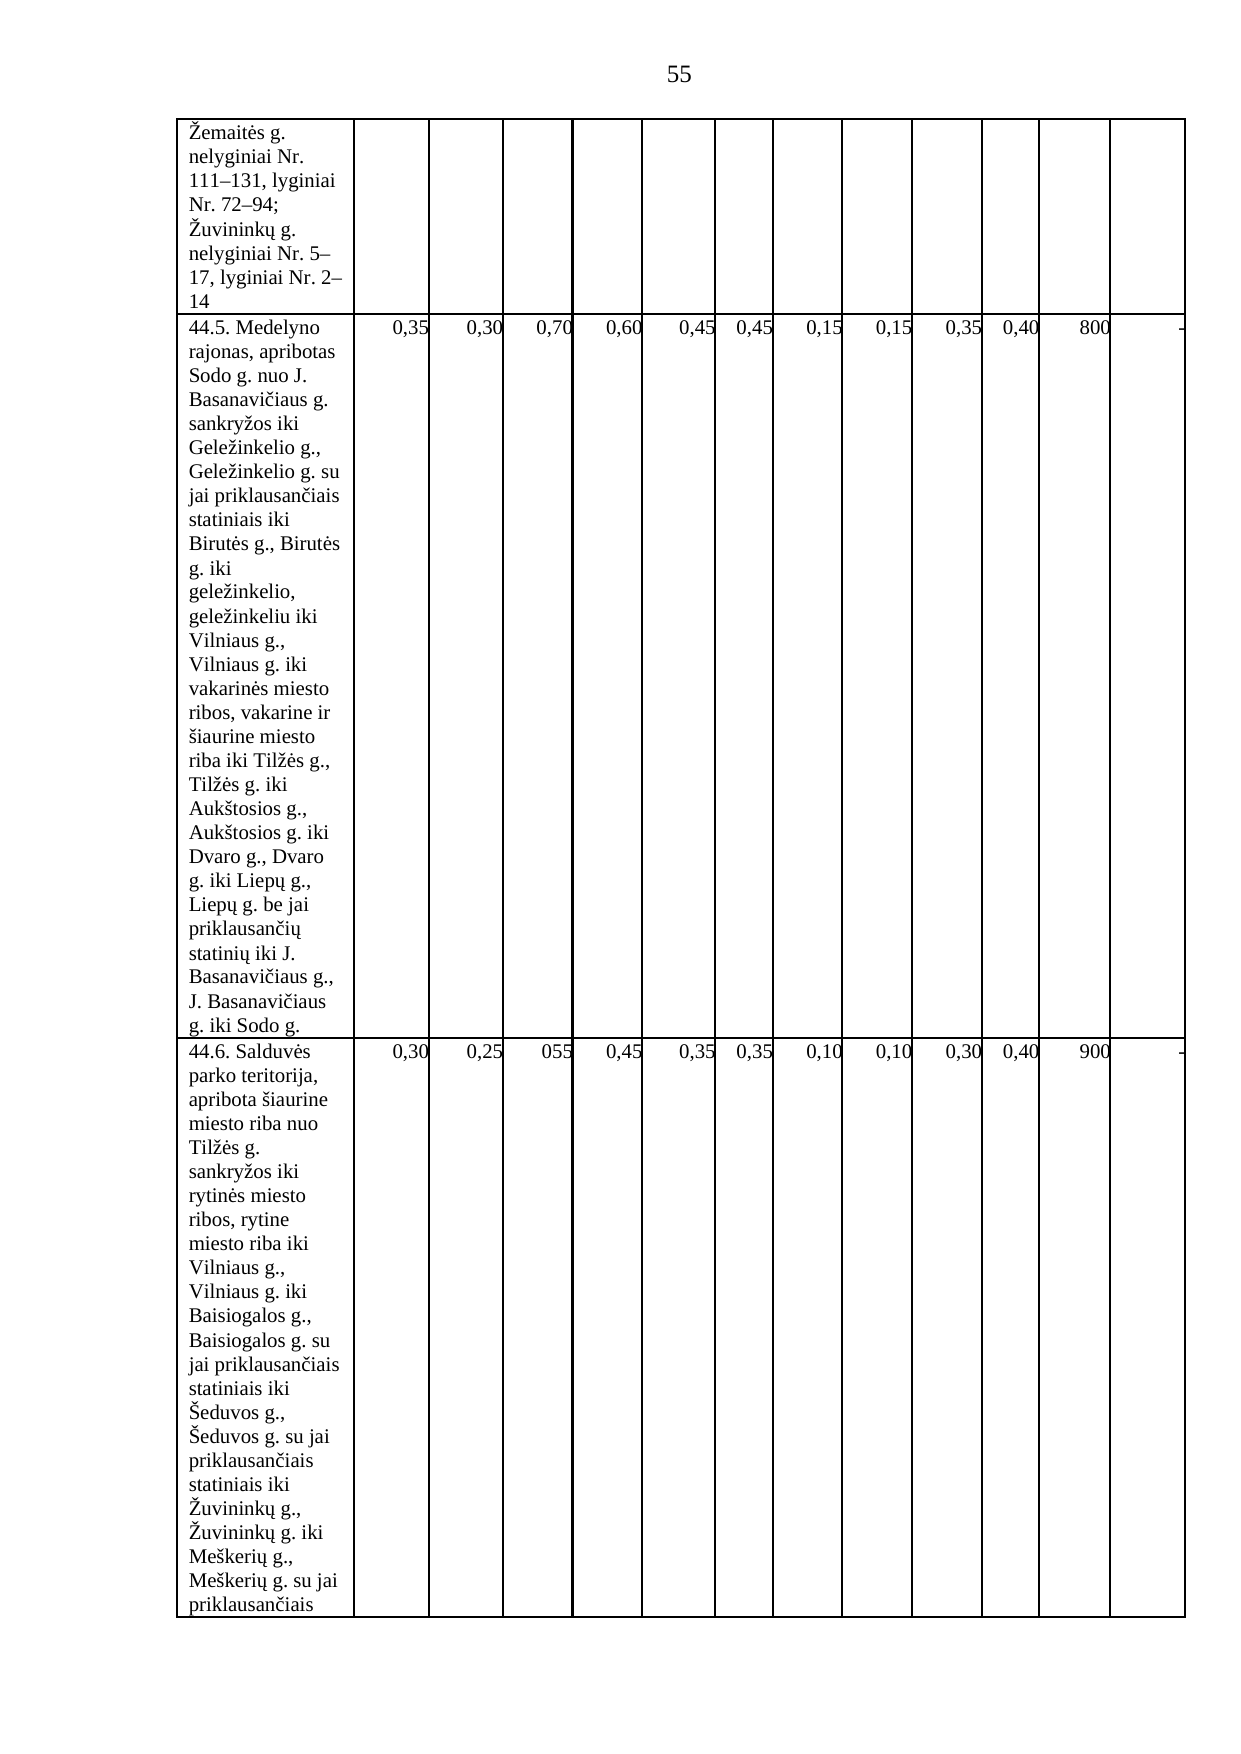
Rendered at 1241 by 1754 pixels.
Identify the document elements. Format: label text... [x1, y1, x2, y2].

table_cell 0,45 [574, 1039, 641, 1616]
table_cell 44.5. Medelyno rajonas, apribotas Sodo g. nuo J. Basanavičiaus g. sankryžos iki Geležinkelio g., Geležinkelio g. su jai priklausančiais statiniais iki Birutės g., Birutės g. iki geležinkelio, geležinkeliu iki Vilniaus g., Vilniaus g. iki vakarinės miesto ribos, vakarine ir šiaurine miesto riba iki Tilžės g., Tilžės g. iki Aukštosios g., Aukštosios g. iki Dvaro g., Dvaro g. iki Liepų g., Liepų g. be jai priklausančių statinių iki J. Basanavičiaus g., J. Basanavičiaus g. iki Sodo g. [178, 315, 353, 1037]
table_cell 0,35 [355, 315, 428, 1037]
table_cell - [983, 120, 1038, 313]
table_cell - [1111, 1039, 1184, 1616]
table_cell Žemaitės g. nelyginiai Nr. 111–131, lyginiai Nr. 72–94; Žuvininkų g. nelyginiai Nr. 5–17, lyginiai Nr. 2–14 [178, 120, 353, 313]
table_cell 0,15 [774, 315, 841, 1037]
table_cell 0,45 [643, 315, 714, 1037]
table_cell 0,35 [913, 315, 981, 1037]
table_cell 0,15 [843, 315, 911, 1037]
table_cell 0,10 [774, 1039, 841, 1616]
table_cell [913, 120, 981, 313]
table_cell 0,35 [643, 1039, 714, 1616]
table_cell 0,70 [504, 315, 571, 1037]
table_cell 0,40 [983, 315, 1038, 1037]
table_cell [1040, 120, 1109, 313]
table_cell [843, 120, 911, 313]
table_cell [574, 120, 641, 313]
table_cell 800 [1040, 315, 1109, 1037]
table_cell 0,35 [716, 1039, 772, 1616]
table_cell 0,30 [913, 1039, 981, 1616]
table_cell [355, 120, 428, 313]
table_cell 0,25 [430, 1039, 502, 1616]
table_cell [504, 120, 571, 313]
table_cell [643, 120, 714, 313]
table_cell - [1111, 120, 1184, 313]
table_cell [430, 120, 502, 313]
table_cell [774, 120, 841, 313]
table_cell 0,45 [716, 315, 772, 1037]
table_cell 0,30 [355, 1039, 428, 1616]
table_cell - [1111, 315, 1184, 1037]
table_cell 0,40 [983, 1039, 1038, 1616]
table_cell 0,30 [430, 315, 502, 1037]
table_cell 900 [1040, 1039, 1109, 1616]
table_cell 0,60 [574, 315, 641, 1037]
table_cell 0,10 [843, 1039, 911, 1616]
table_cell [716, 120, 772, 313]
table_cell 055 [504, 1039, 571, 1616]
table_cell 44.6. Salduvės parko teritorija, apribota šiaurine miesto riba nuo Tilžės g. sankryžos iki rytinės miesto ribos, rytine miesto riba iki Vilniaus g., Vilniaus g. iki Baisiogalos g., Baisiogalos g. su jai priklausančiais statiniais iki Šeduvos g., Šeduvos g. su jai priklausančiais statiniais iki Žuvininkų g., Žuvininkų g. iki Meškerių g., Meškerių g. su jai priklausančiais [178, 1039, 353, 1616]
